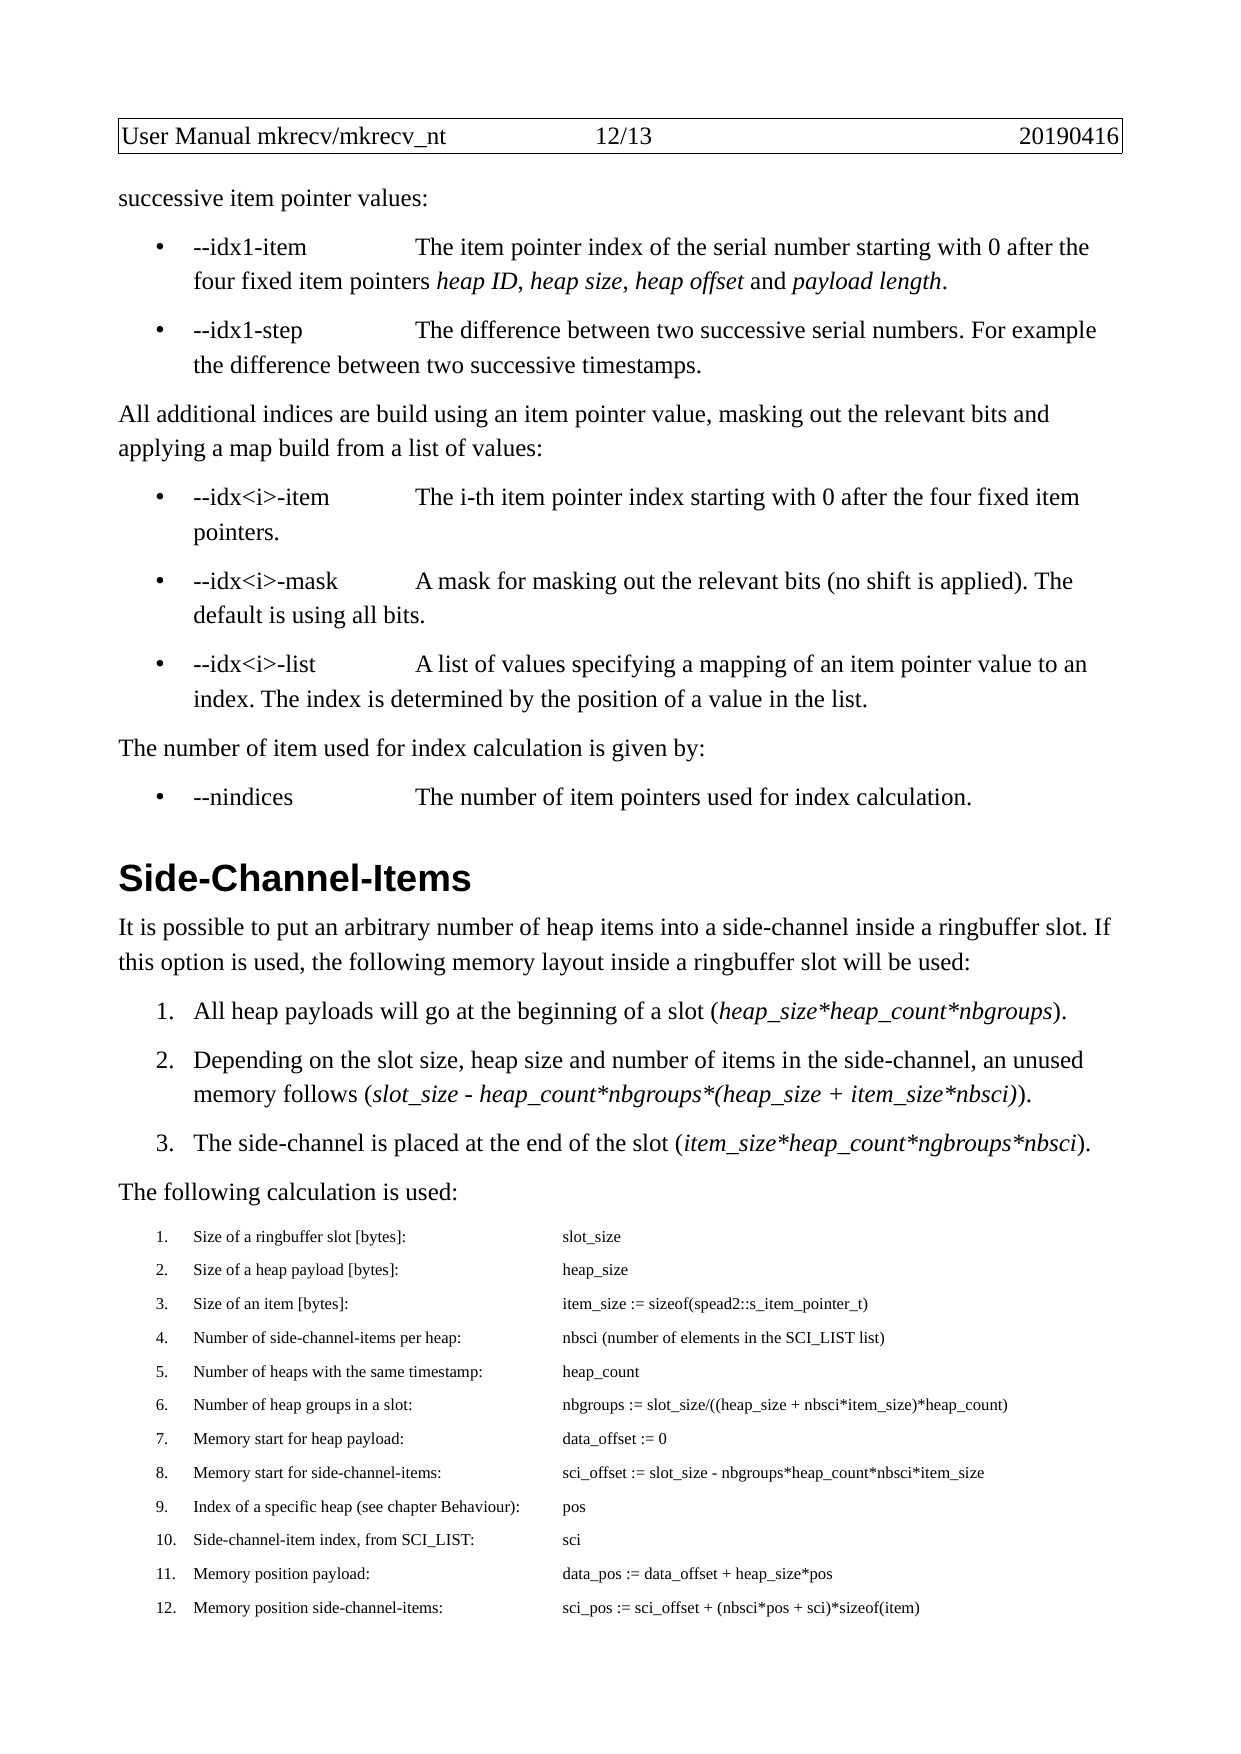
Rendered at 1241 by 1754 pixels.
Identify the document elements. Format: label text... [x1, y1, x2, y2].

list Number of heaps with the same timestamp: heap_count [156, 1361, 1122, 1381]
list --idx<i>-mask A mask for masking out the relevant bits (no shift is applied). The default is using all bits. [156, 566, 1122, 629]
list --idx1-item The item pointer index of the serial number starting with 0 after the four fixed item pointers heap ID, heap size, heap offset and payload length. [156, 232, 1122, 295]
list Side-channel-item index, from SCI_LIST: sci [156, 1530, 1122, 1549]
text The number of item used for index calculation is given by: [118, 733, 1122, 762]
list Size of an item [bytes]: item_size := sizeof(spead2::s_item_pointer_t) [156, 1294, 1122, 1313]
list Number of heap groups in a slot: nbgroups := slot_size/((heap_size + nbsci*item_size)*heap_count) [156, 1395, 1122, 1414]
text successive item pointer values: [118, 183, 1122, 211]
list Memory start for heap payload: data_offset := 0 [156, 1429, 1122, 1448]
list --idx1-step The difference between two successive serial numbers. For example the difference between two successive timestamps. [156, 315, 1122, 378]
list Number of side-channel-items per heap: nbsci (number of elements in the SCI_LIST list) [156, 1328, 1122, 1347]
list --idx<i>-item The i-th item pointer index starting with 0 after the four fixed item pointers. [156, 482, 1122, 546]
list Memory position side-channel-items: sci_pos := sci_offset + (nbsci*pos + sci)*sizeof(item) [156, 1598, 1122, 1617]
list Depending on the slot size, heap size and number of items in the side-channel, an unused memory follows (slot_size - heap_count*nbgroups*(heap_size + item_size*nbsci)). [156, 1045, 1122, 1108]
text All additional indices are build using an item pointer value, masking out the relevant bits and applying a map build from a list of values: [118, 399, 1122, 462]
list --nindices The number of item pointers used for index calculation. [156, 782, 1122, 811]
text It is possible to put an arbitrary number of heap items into a side-channel inside a ringbuffer slot. If this option is used, the following memory layout inside a ringbuffer slot will be used: [118, 912, 1122, 975]
list The side-channel is placed at the end of the slot (item_size*heap_count*ngbroups*nbsci). [156, 1128, 1122, 1157]
list Index of a specific heap (see chapter Behaviour): pos [156, 1496, 1122, 1516]
subtitle Side-Channel-Items [118, 856, 1122, 900]
text The following calculation is used: [118, 1177, 1122, 1206]
list --idx<i>-list A list of values specifying a mapping of an item pointer value to an index. The index is determined by the position of a value in the list. [156, 649, 1122, 713]
list All heap payloads will go at the beginning of a slot (heap_size*heap_count*nbgroups). [156, 996, 1122, 1024]
list Size of a heap payload [bytes]: heap_size [156, 1260, 1122, 1279]
list Memory position payload: data_pos := data_offset + heap_size*pos [156, 1564, 1122, 1583]
list Memory start for side-channel-items: sci_offset := slot_size - nbgroups*heap_count*nbsci*item_size [156, 1463, 1122, 1482]
list Size of a ringbuffer slot [bytes]: slot_size [156, 1226, 1122, 1246]
